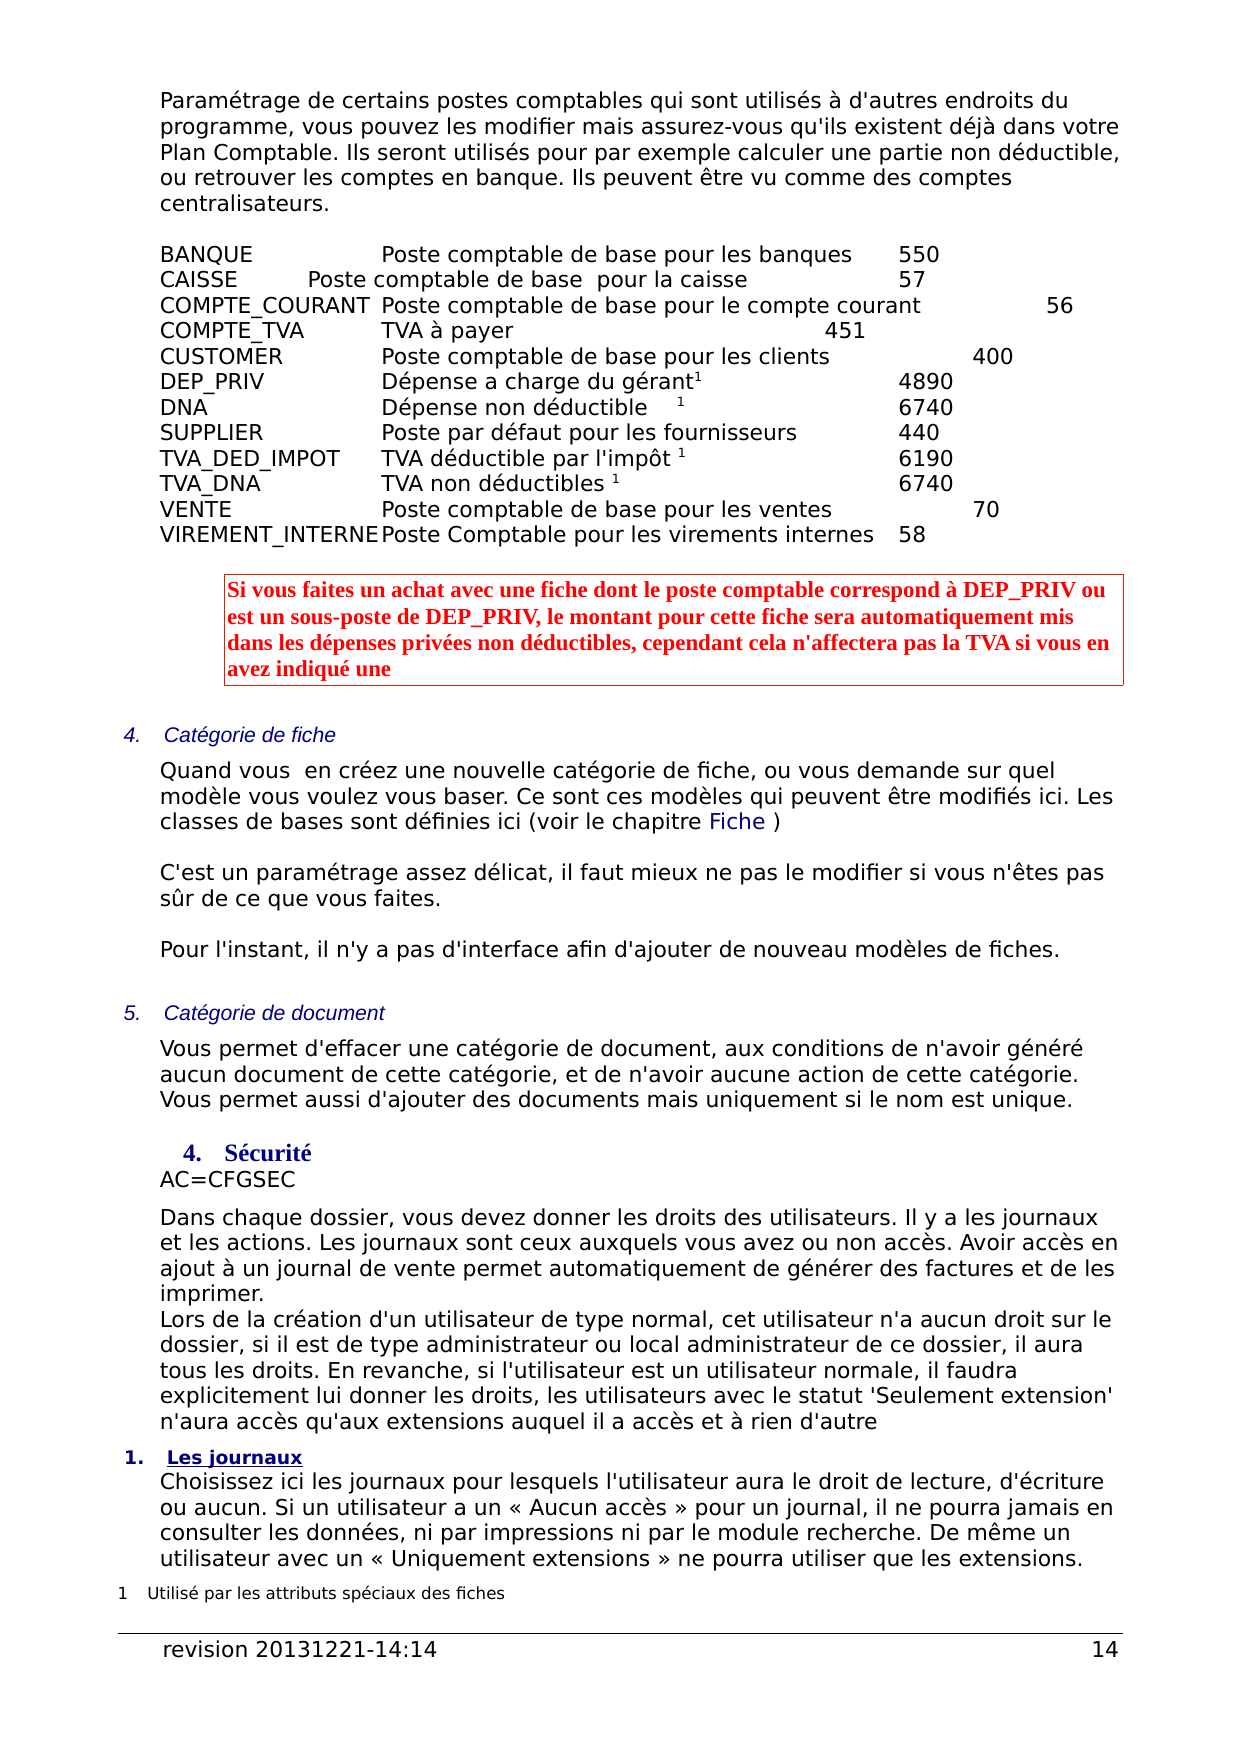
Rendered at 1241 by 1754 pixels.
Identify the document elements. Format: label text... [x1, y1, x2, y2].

text Vous permet d'effacer une catégorie de document, aux conditions de n'avoir généré aucun document de cette catégorie, et de n'avoir aucune action de cette catégorie. [159, 1036, 1123, 1087]
text TVA_DED_IMPOT TVA déductible par l'impôt 1 6190 [159, 446, 1123, 471]
text DNA Dépense non déductible 1 6740 [159, 395, 1123, 420]
text Vous permet aussi d'ajouter des documents mais uniquement si le nom est unique. [159, 1087, 1123, 1113]
text CUSTOMER Poste comptable de base pour les clients 400 [159, 344, 1123, 369]
text Quand vous en créez une nouvelle catégorie de fiche, ou vous demande sur quel modèle vous voulez vous baser. Ce sont ces modèles qui peuvent être modifiés ici. Les classes de bases sont définies ici (voir le chapitre Fiche ) [159, 758, 1123, 835]
subtitle Sécurité [177, 1138, 1123, 1167]
subtitle Les journaux [117, 1447, 1123, 1469]
text COMPTE_COURANT Poste comptable de base pour le compte courant 56 [159, 293, 1123, 318]
text C'est un paramétrage assez délicat, il faut mieux ne pas le modifier si vous n'êtes pas sûr de ce que vous faites. [159, 861, 1123, 912]
text Utilisé par les attributs spéciaux des fiches [117, 1584, 1123, 1603]
text Si vous faites un achat avec une fiche dont le poste comptable correspond à DEP_PRIV ou est un sous-poste de DEP_PRIV, le montant pour cette fiche sera automatiquement mis dans les dépenses privées non déductibles, cependant cela n'affectera pas la TVA si vous en avez indiqué une [225, 575, 1123, 685]
text VENTE Poste comptable de base pour les ventes 70 [159, 497, 1123, 522]
text DEP_PRIV Dépense a charge du gérant 4890 [159, 369, 1123, 395]
text TVA_DNA TVA non déductibles 1 6740 [159, 471, 1123, 497]
text Pour l'instant, il n'y a pas d'interface afin d'ajouter de nouveau modèles de fiches. [159, 937, 1123, 963]
text COMPTE_TVA TVA à payer 451 [159, 318, 1123, 344]
text Dans chaque dossier, vous devez donner les droits des utilisateurs. Il y a les journaux et les actions. Les journaux sont ceux auxquels vous avez ou non accès. Avoir accès en ajout à un journal de vente permet automatiquement de générer des factures et de les imprimer. [159, 1205, 1123, 1307]
text BANQUE Poste comptable de base pour les banques 550 [159, 242, 1123, 267]
text Paramétrage de certains postes comptables qui sont utilisés à d'autres endroits du programme, vous pouvez les modifier mais assurez-vous qu'ils existent déjà dans votre Plan Comptable. Ils seront utilisés pour par exemple calculer une partie non déductible, ou retrouver les comptes en banque. Ils peuvent être vu comme des comptes centralisateurs. [159, 88, 1123, 216]
text Lors de la création d'un utilisateur de type normal, cet utilisateur n'a aucun droit sur le dossier, si il est de type administrateur ou local administrateur de ce dossier, il aura tous les droits. En revanche, si l'utilisateur est un utilisateur normale, il faudra explicitement lui donner les droits, les utilisateurs avec le statut 'Seulement extension' n'aura accès qu'aux extensions auquel il a accès et à rien d'autre [159, 1307, 1123, 1435]
text CAISSE Poste comptable de base pour la caisse 57 [159, 267, 1123, 293]
text SUPPLIER Poste par défaut pour les fournisseurs 440 [159, 420, 1123, 446]
text VIREMENT_INTERNE Poste Comptable pour les virements internes 58 [159, 522, 1123, 548]
text Choisissez ici les journaux pour lesquels l'utilisateur aura le droit de lecture, d'écriture ou aucun. Si un utilisateur a un « Aucun accès » pour un journal, il ne pourra jamais en consulter les données, ni par impressions ni par le module recherche. De même un utilisateur avec un « Uniquement extensions » ne pourra utiliser que les extensions. [159, 1469, 1123, 1571]
subtitle Catégorie de fiche [117, 722, 1123, 747]
text AC=CFGSEC [159, 1167, 1123, 1192]
subtitle Catégorie de document [117, 1000, 1123, 1024]
